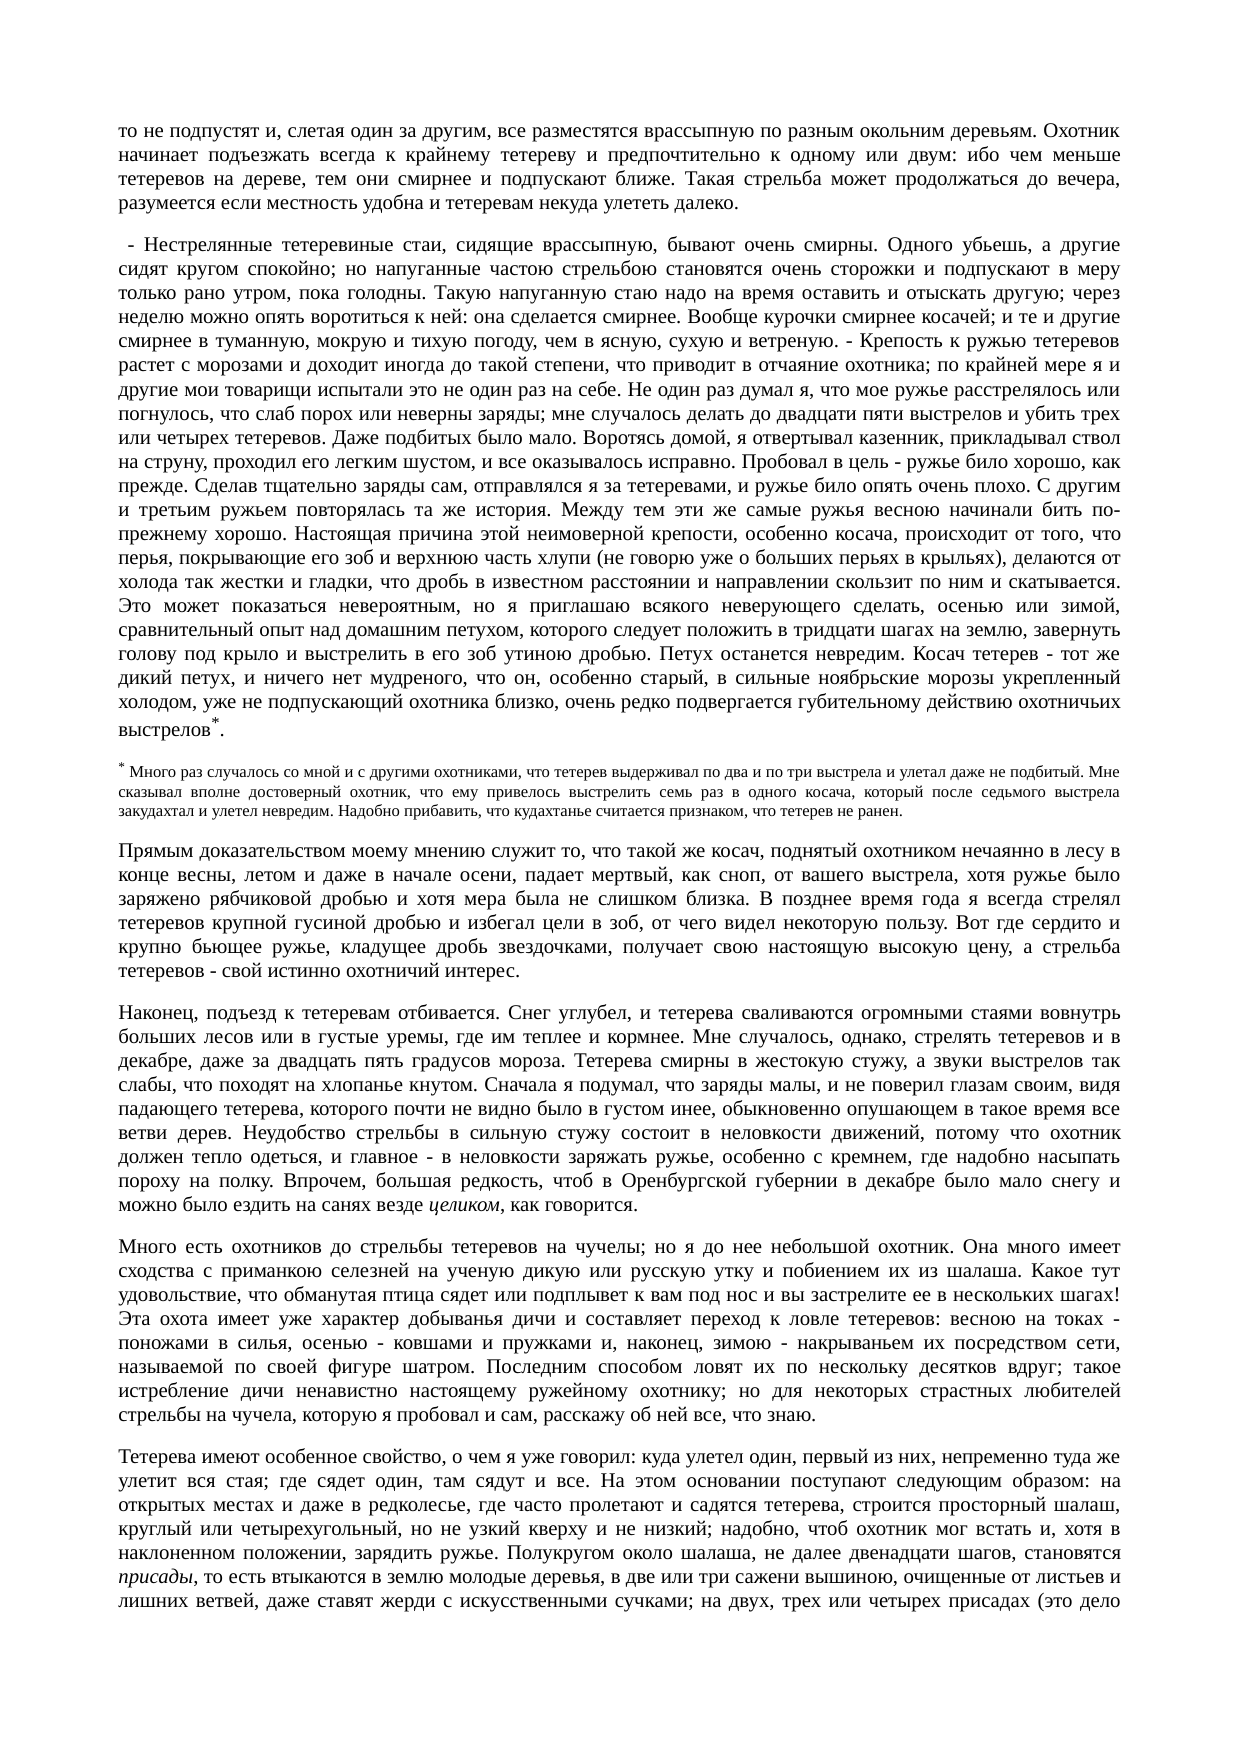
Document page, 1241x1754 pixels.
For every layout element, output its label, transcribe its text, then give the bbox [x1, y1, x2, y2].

text * Много раз случалось со мной и с другими охотниками, что тетерев выдерживал по два и по три выстрела и улетал даже не подбитый. Мне сказывал вполне достоверный охотник, что ему привелось выстрелить семь раз в одного косача, который после седьмого выстрела закудахтал и улетел невредим. Надобно прибавить, что кудахтанье считается признаком, что тетерев не ранен. [118, 759, 1122, 820]
text то не подпустят и, слетая один за другим, все разместятся врассыпную по разным окольним деревьям. Охотник начинает подъезжать всегда к крайнему тетереву и предпочтительно к одному или двум: ибо чем меньше тетеревов на дереве, тем они смирнее и подпускают ближе. Такая стрельба может продолжаться до вечера, разумеется если местность удобна и тетеревам некуда улететь далеко. [118, 118, 1122, 214]
text Много есть охотников до стрельбы тетеревов на чучелы; но я до нее небольшой охотник. Она много имеет сходства с приманкою селезней на ученую дикую или русскую утку и побиением их из шалаша. Какое тут удовольствие, что обманутая птица сядет или подплывет к вам под нос и вы застрелите ее в нескольких шагах! Эта охота имеет уже характер добыванья дичи и составляет переход к ловле тетеревов: весною на токах - поножами в силья, осенью - ковшами и пружками и, наконец, зимою - накрываньем их посредством сети, называемой по своей фигуре шатром. Последним способом ловят их по нескольку десятков вдруг; такое истребление дичи ненавистно настоящему ружейному охотнику; но для некоторых страстных любителей стрельбы на чучела, которую я пробовал и сам, расскажу об ней все, что знаю. [118, 1234, 1122, 1426]
text Наконец, подъезд к тетеревам отбивается. Снег углубел, и тетерева сваливаются огромными стаями вовнутрь больших лесов или в густые уремы, где им теплее и кормнее. Мне случалось, однако, стрелять тетеревов и в декабре, даже за двадцать пять градусов мороза. Тетерева смирны в жестокую стужу, а звуки выстрелов так слабы, что походят на хлопанье кнутом. Сначала я подумал, что заряды малы, и не поверил глазам своим, видя падающего тетерева, которого почти не видно было в густом инее, обыкновенно опушающем в такое время все ветви дерев. Неудобство стрельбы в сильную стужу состоит в неловкости движений, потому что охотник должен тепло одеться, и главное - в неловкости заряжать ружье, особенно с кремнем, где надобно насыпать пороху на полку. Впрочем, большая редкость, чтоб в Оренбургской губернии в декабре было мало снегу и можно было ездить на санях везде целиком, как говорится. [118, 999, 1122, 1216]
text Прямым доказательством моему мнению служит то, что такой же косач, поднятый охотником нечаянно в лесу в конце весны, летом и даже в начале осени, падает мертвый, как сноп, от вашего выстрела, хотя ружье было заряжено рябчиковой дробью и хотя мера была не слишком близка. В позднее время года я всегда стрелял тетеревов крупной гусиной дробью и избегал цели в зоб, от чего видел некоторую пользу. Вот где сердито и крупно бьющее ружье, кладущее дробь звездочками, получает свою настоящую высокую цену, а стрельба тетеревов - свой истинно охотничий интерес. [118, 837, 1122, 982]
text - Нестрелянные тетеревиные стаи, сидящие врассыпную, бывают очень смирны. Одного убьешь, а другие сидят кругом спокойно; но напуганные частою стрельбою становятся очень сторожки и подпускают в меру только рано утром, пока голодны. Такую напуганную стаю надо на время оставить и отыскать другую; через неделю можно опять воротиться к ней: она сделается смирнее. Вообще курочки смирнее косачей; и те и другие смирнее в туманную, мокрую и тихую погоду, чем в ясную, сухую и ветреную. - Крепость к ружью тетеревов растет с морозами и доходит иногда до такой степени, что приводит в отчаяние охотника; по крайней мере я и другие мои товарищи испытали это не один раз на себе. Не один раз думал я, что мое ружье расстрелялось или погнулось, что слаб порох или неверны заряды; мне случалось делать до двадцати пяти выстрелов и убить трех или четырех тетеревов. Даже подбитых было мало. Воротясь домой, я отвертывал казенник, прикладывал ствол на струну, проходил его легким шустом, и все оказывалось исправно. Пробовал в цель - ружье било хорошо, как прежде. Сделав тщательно заряды сам, отправлялся я за тетеревами, и ружье било опять очень плохо. С другим и третьим ружьем повторялась та же история. Между тем эти же самые ружья весною начинали бить по-прежнему хорошо. Настоящая причина этой неимоверной крепости, особенно косача, происходит от того, что перья, покрывающие его зоб и верхнюю часть хлупи (не говорю уже о больших перьях в крыльях), делаются от холода так жестки и гладки, что дробь в известном расстоянии и направлении скользит по ним и скатывается. Это может показаться невероятным, но я приглашаю всякого неверующего сделать, осенью или зимой, сравнительный опыт над домашним петухом, которого следует положить в тридцати шагах на землю, завернуть голову под крыло и выстрелить в его зоб утиною дробью. Петух останется невредим. Косач тетерев - тот же дикий петух, и ничего нет мудреного, что он, особенно старый, в сильные ноябрьские морозы укрепленный холодом, уже не подпускающий охотника близко, очень редко подвергается губительному действию охотничьих выстрелов*. [118, 232, 1122, 741]
text Тетерева имеют особенное свойство, о чем я уже говорил: куда улетел один, первый из них, непременно туда же улетит вся стая; где сядет один, там сядут и все. На этом основании поступают следующим образом: на открытых местах и даже в редколесье, где часто пролетают и садятся тетерева, строится просторный шалаш, круглый или четырехугольный, но не узкий кверху и не низкий; надобно, чтоб охотник мог встать и, хотя в наклоненном положении, зарядить ружье. Полукругом около шалаша, не далее двенадцати шагов, становятся присады, то есть втыкаются в землю молодые деревья, в две или три сажени вышиною, очищенные от листьев и лишних ветвей, даже ставят жерди с искусственными сучками; на двух, трех или четырех присадах (это дело [118, 1444, 1122, 1612]
